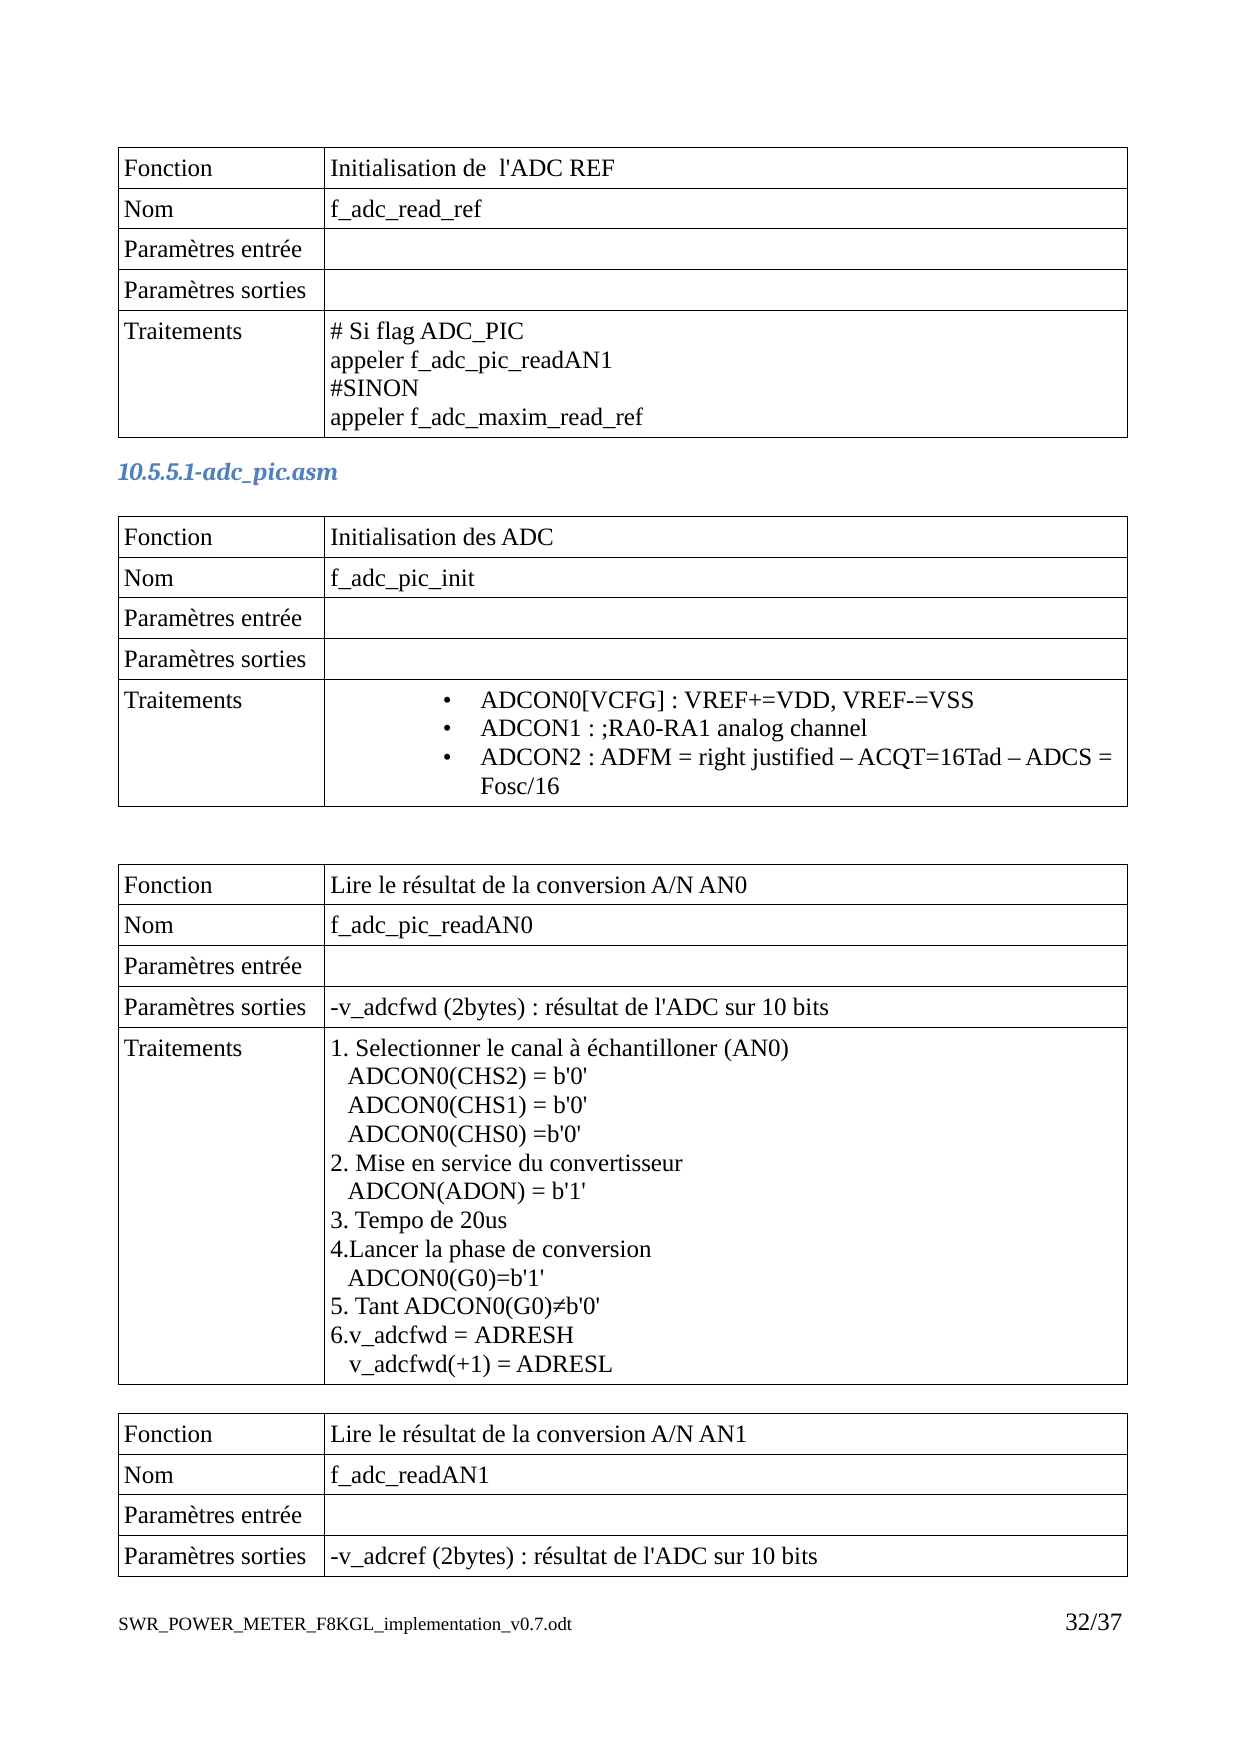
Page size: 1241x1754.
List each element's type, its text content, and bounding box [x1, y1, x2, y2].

table_cell -v_adcref (2bytes) : résultat de l'ADC sur 10 bits [325, 1536, 1127, 1576]
table_cell Nom [119, 558, 324, 597]
table_cell [325, 598, 1127, 638]
table_cell [325, 270, 1127, 310]
table_cell Nom [119, 1455, 324, 1494]
table_cell -v_adcfwd (2bytes) : résultat de l'ADC sur 10 bits [325, 987, 1127, 1026]
table_cell Paramètres entrée [119, 229, 324, 269]
table_cell [325, 946, 1127, 986]
table_cell f_adc_readAN1 [325, 1455, 1127, 1494]
table_cell Paramètres entrée [119, 946, 324, 986]
table_cell f_adc_read_ref [325, 189, 1127, 228]
table_header Fonction [119, 148, 324, 188]
table_cell Paramètres sorties [119, 987, 324, 1026]
table_header Lire le résultat de la conversion A/N AN1 [325, 1414, 1127, 1453]
table_cell [325, 229, 1127, 269]
table_cell f_adc_pic_readAN0 [325, 905, 1127, 945]
table_cell Paramètres entrée [119, 598, 324, 638]
table_header Lire le résultat de la conversion A/N AN0 [325, 865, 1127, 904]
table_cell # Si flag ADC_PIC appeler f_adc_pic_readAN1 #SINON appeler f_adc_maxim_read_ref [325, 311, 1127, 437]
table_cell [325, 639, 1127, 678]
table_cell 1. Selectionner le canal à échantilloner (AN0) ADCON0(CHS2) = b'0' ADCON0(CHS1) = b'0' ADCON0(CHS0) =b'0' 2. Mise en service du convertisseur ADCON(ADON) = b'1' 3. Tempo de 20us 4.Lancer la phase de conversion ADCON0(G0)=b'1' 5. Tant ADCON0(G0)≠b'0' 6.v_adcfwd = ADRESH v_adcfwd(+1) = ADRESL [325, 1028, 1127, 1383]
table_header Fonction [119, 865, 324, 904]
table_cell Traitements [119, 1028, 324, 1383]
table_cell Paramètres sorties [119, 639, 324, 678]
table_cell [325, 1495, 1127, 1535]
table_cell Paramètres sorties [119, 270, 324, 310]
table_header Fonction [119, 1414, 324, 1453]
table_cell Nom [119, 905, 324, 945]
table_cell Traitements [119, 311, 324, 437]
table_cell Traitements [119, 680, 324, 806]
table_cell f_adc_pic_init [325, 558, 1127, 597]
table_header Initialisation de l'ADC REF [325, 148, 1127, 188]
table_cell Paramètres entrée [119, 1495, 324, 1535]
table_header Fonction [119, 517, 324, 556]
table_cell Paramètres sorties [119, 1536, 324, 1576]
table_cell Nom [119, 189, 324, 228]
table_cell ADCON0[VCFG] : VREF+=VDD, VREF-=VSS ADCON1 : ;RA0-RA1 analog channel ADCON2 : ADFM = right justified – ACQT=16Tad – ADCS = Fosc/16 [325, 680, 1127, 806]
table_header Initialisation des ADC [325, 517, 1127, 556]
subtitle 10.5.5.1-adc_pic.asm [118, 458, 1122, 487]
